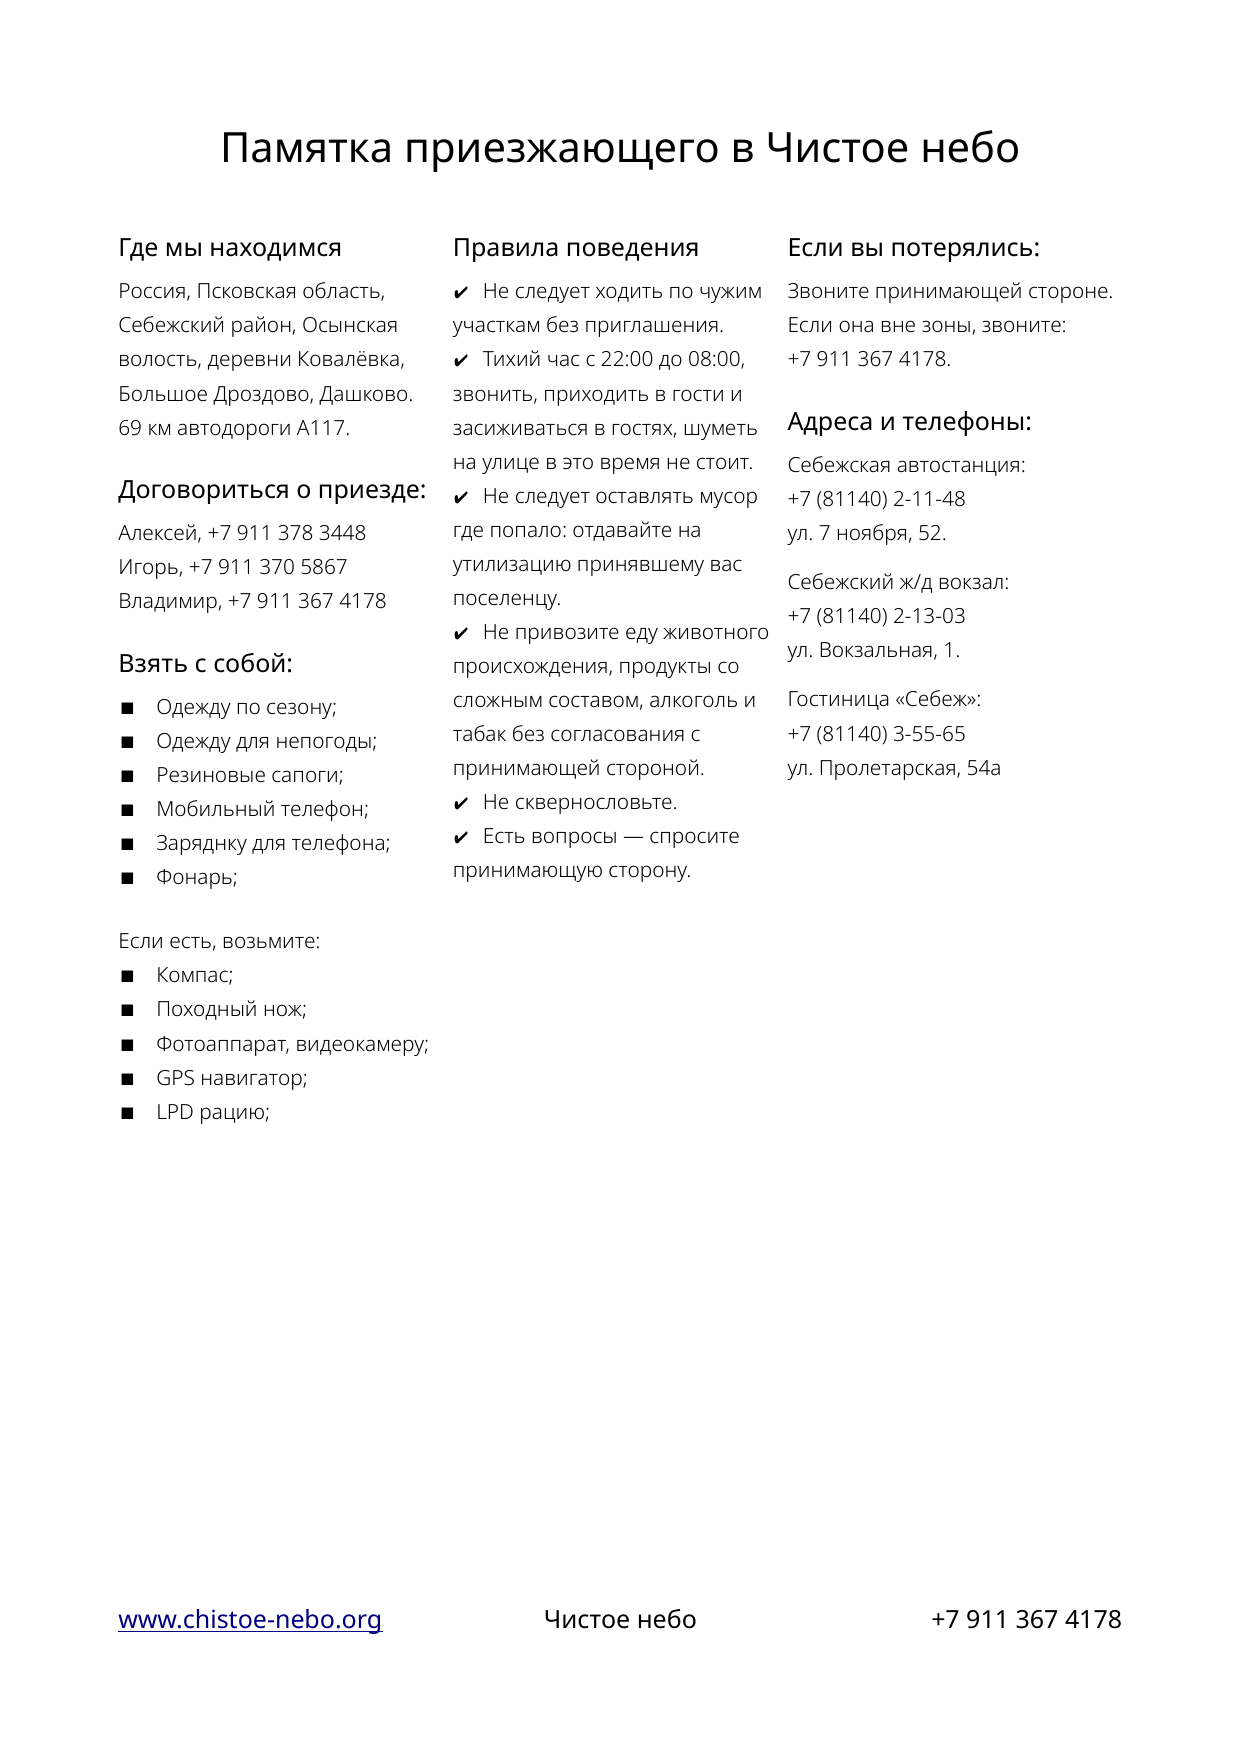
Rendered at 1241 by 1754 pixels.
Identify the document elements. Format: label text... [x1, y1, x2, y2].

list Мобильный телефон; [118, 794, 453, 823]
list Не сквернословьте. [453, 787, 787, 816]
list Одежду для непогоды; [118, 726, 453, 754]
list Походный нож; [118, 994, 453, 1023]
text 69 км автодороги А117. [118, 413, 453, 441]
list Тихий час с 22:00 до 08:00, звонить, приходить в гости и засиживаться в гостях, шуметь на улице в это время не стоит. [453, 344, 787, 475]
text Гостиница «Себеж»: +7 (81140) 3-55-65 ул. Пролетарская, 54а [787, 684, 1122, 781]
text Звоните принимающей стороне. Если она вне зоны, звоните: +7 911 367 4178. [787, 276, 1122, 373]
list Компас; [118, 961, 453, 989]
subtitle Адреса и телефоны: [787, 404, 1122, 438]
list Резиновые сапоги; [118, 760, 453, 789]
subtitle Договориться о приезде: [118, 472, 453, 506]
subtitle Если вы потерялись: [787, 230, 1122, 264]
list LPD рацию; [118, 1097, 453, 1125]
subtitle Взять с собой: [118, 646, 453, 679]
text Алексей, +7 911 378 3448 Игорь, +7 911 370 5867 Владимир, +7 911 367 4178 [118, 518, 453, 615]
list Есть вопросы — спросите принимающую сторону. [453, 821, 787, 884]
subtitle Где мы находимся [118, 230, 453, 264]
list Не следует оставлять мусор где попало: отдавайте на утилизацию принявшему вас поселенцу. [453, 481, 787, 611]
list Не следует ходить по чужим участкам без приглашения. [453, 276, 787, 339]
list Одежду по сезону; [118, 692, 453, 721]
list Заряднку для телефона; [118, 828, 453, 857]
list Фонарь; [118, 862, 453, 891]
list GPS навигатор; [118, 1063, 453, 1091]
subtitle Правила поведения [453, 230, 787, 264]
text Россия, Псковская область, Себежский район, Осынская волость, деревни Ковалёвка, Большое Дроздово, Дашково. [118, 276, 453, 407]
list Фотоаппарат, видеокамеру; [118, 1029, 453, 1057]
text Себежский ж/д вокзал: +7 (81140) 2-13-03 ул. Вокзальная, 1. [787, 567, 1122, 664]
text Себежская автостанция: +7 (81140) 2-11-48 ул. 7 ноября, 52. [787, 450, 1122, 547]
list Не привозите еду животного происхождения, продукты со сложным составом, алкоголь и табак без согласования с принимающей стороной. [453, 617, 787, 782]
text Если есть, возьмите: [118, 926, 453, 955]
